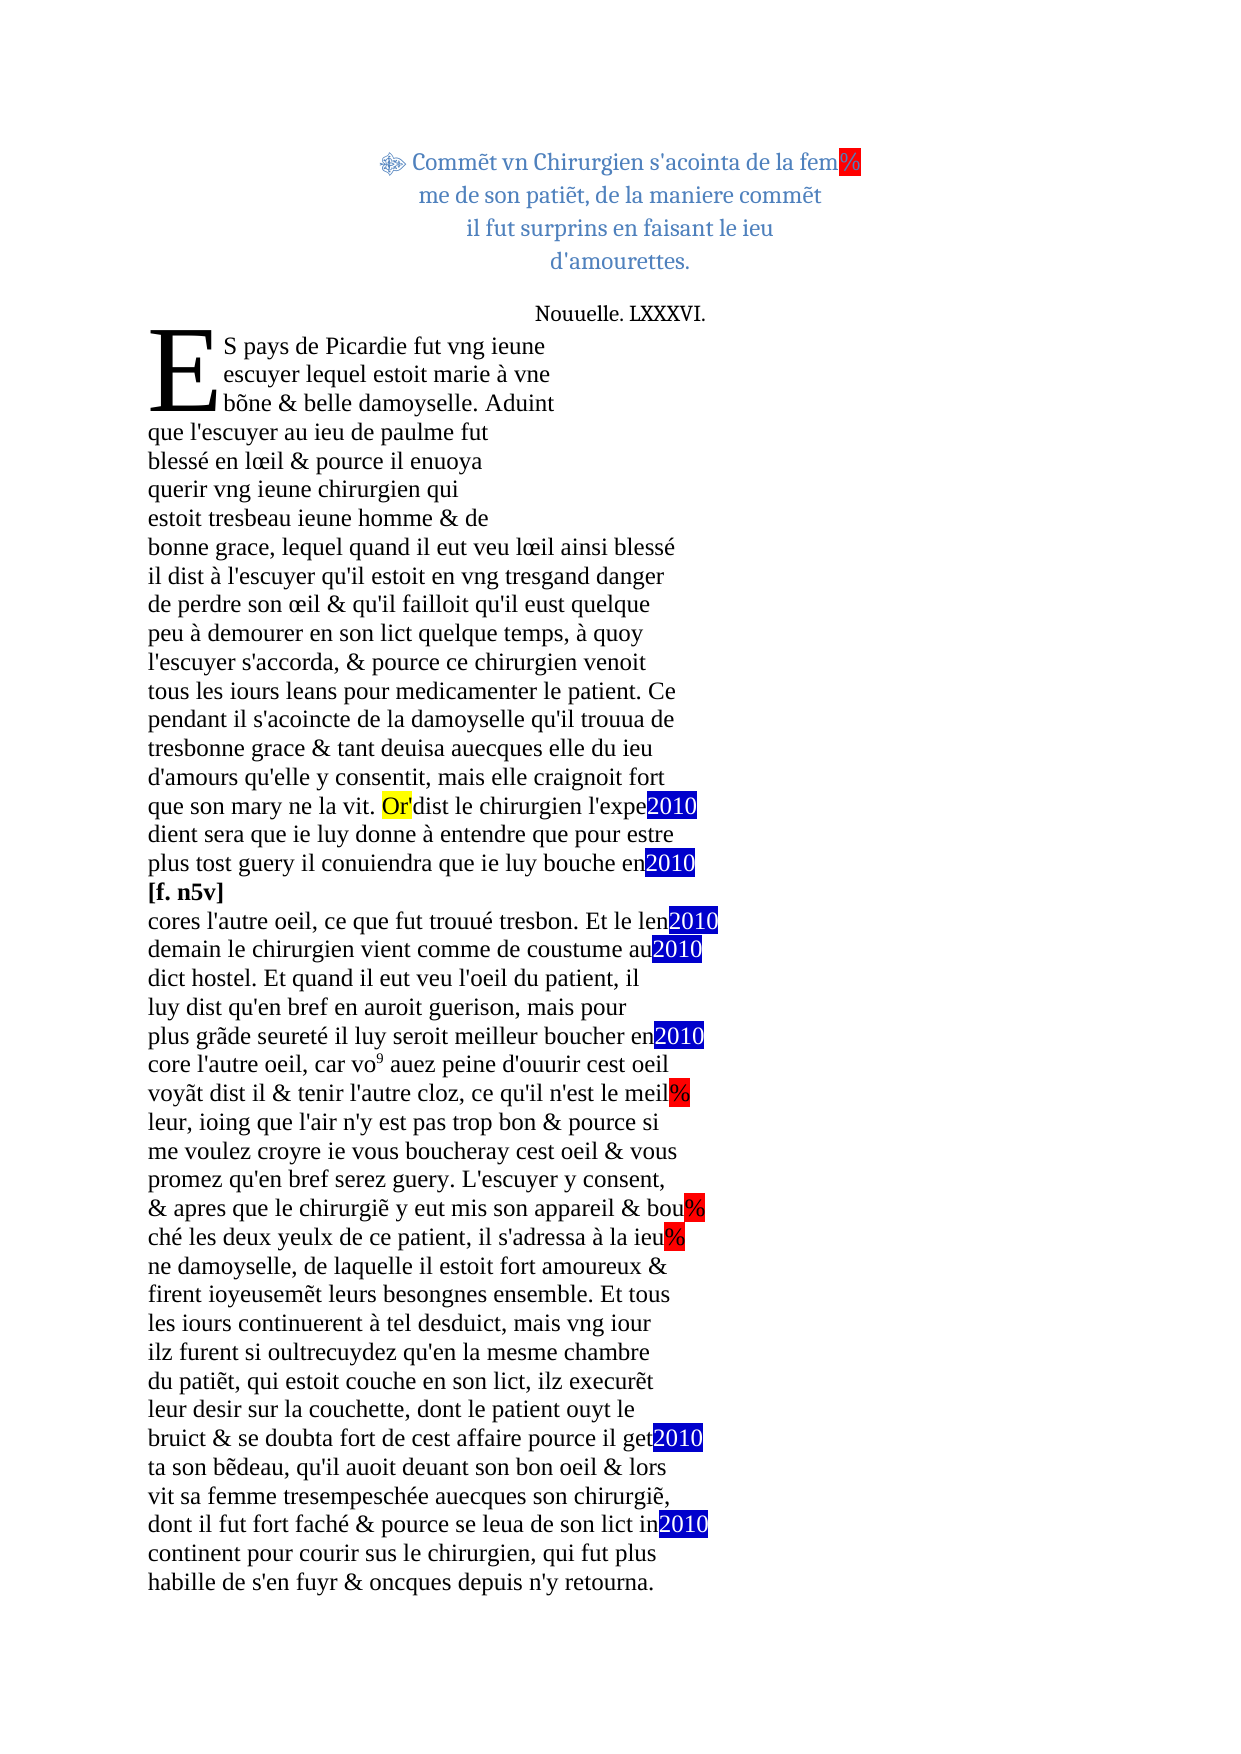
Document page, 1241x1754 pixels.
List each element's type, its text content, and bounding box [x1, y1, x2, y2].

subtitle Nouuelle. LXXXVI. [148, 301, 1093, 327]
subtitle ❧ Commẽt vn Chirurgien s'acointa de la fem% me de son patiẽt, de la maniere commẽt il fut surprins en faisant le ieu d'amourettes. [148, 148, 1093, 275]
text ES pays de Picardie fut vng ieune escuyer lequel estoit marie à vne bõne & belle damoyselle. Aduint que l'escuyer au ieu de paulme fut blessé en lœil & pource il enuoya querir vng ieune chirurgien qui estoit tresbeau ieune homme & de bonne grace, lequel quand il eut veu lœil ainsi blessé il dist à l'escuyer qu'il estoit en vng tresgand danger de perdre son œil & qu'il failloit qu'il eust quelque peu à demourer en son lict quelque temps, à quoy l'escuyer s'accorda, & pource ce chirurgien venoit tous les iours leans pour medicamenter le patient. Ce pendant il s'acoincte de la damoyselle qu'il trouua de tresbonne grace & tant deuisa auecques elle du ieu d'amours qu'elle y consentit, mais elle craignoit fort que son mary ne la vit. Or'dist le chirurgien l'expe2010 dient sera que ie luy donne à entendre que pour estre plus tost guery il conuiendra que ie luy bouche en2010 [f. n5v] cores l'autre oeil, ce que fut trouué tresbon. Et le len2010 demain le chirurgien vient comme de coustume au2010 dict hostel. Et quand il eut veu l'oeil du patient, il luy dist qu'en bref en auroit guerison, mais pour plus grãde seureté il luy seroit meilleur boucher en2010 core l'autre oeil, car vo9 auez peine d'ouurir cest oeil voyãt dist il & tenir l'autre cloz, ce qu'il n'est le meil% leur, ioing que l'air n'y est pas trop bon & pource si me voulez croyre ie vous boucheray cest oeil & vous promez qu'en bref serez guery. L'escuyer y consent, & apres que le chirurgiẽ y eut mis son appareil & bou% ché les deux yeulx de ce patient, il s'adressa à la ieu% ne damoyselle, de laquelle il estoit fort amoureux & firent ioyeusemẽt leurs besongnes ensemble. Et tous les iours continuerent à tel desduict, mais vng iour ilz furent si oultrecuydez qu'en la mesme chambre du patiẽt, qui estoit couche en son lict, ilz execurẽt leur desir sur la couchette, dont le patient ouyt le bruict & se doubta fort de cest affaire pource il get2010 ta son bẽdeau, qu'il auoit deuant son bon oeil & lors vit sa femme tresempeschée auecques son chirurgiẽ, dont il fut fort faché & pource se leua de son lict in2010 continent pour courir sus le chirurgien, qui fut plus habille de s'en fuyr & oncques depuis n'y retourna. [148, 331, 1093, 1596]
